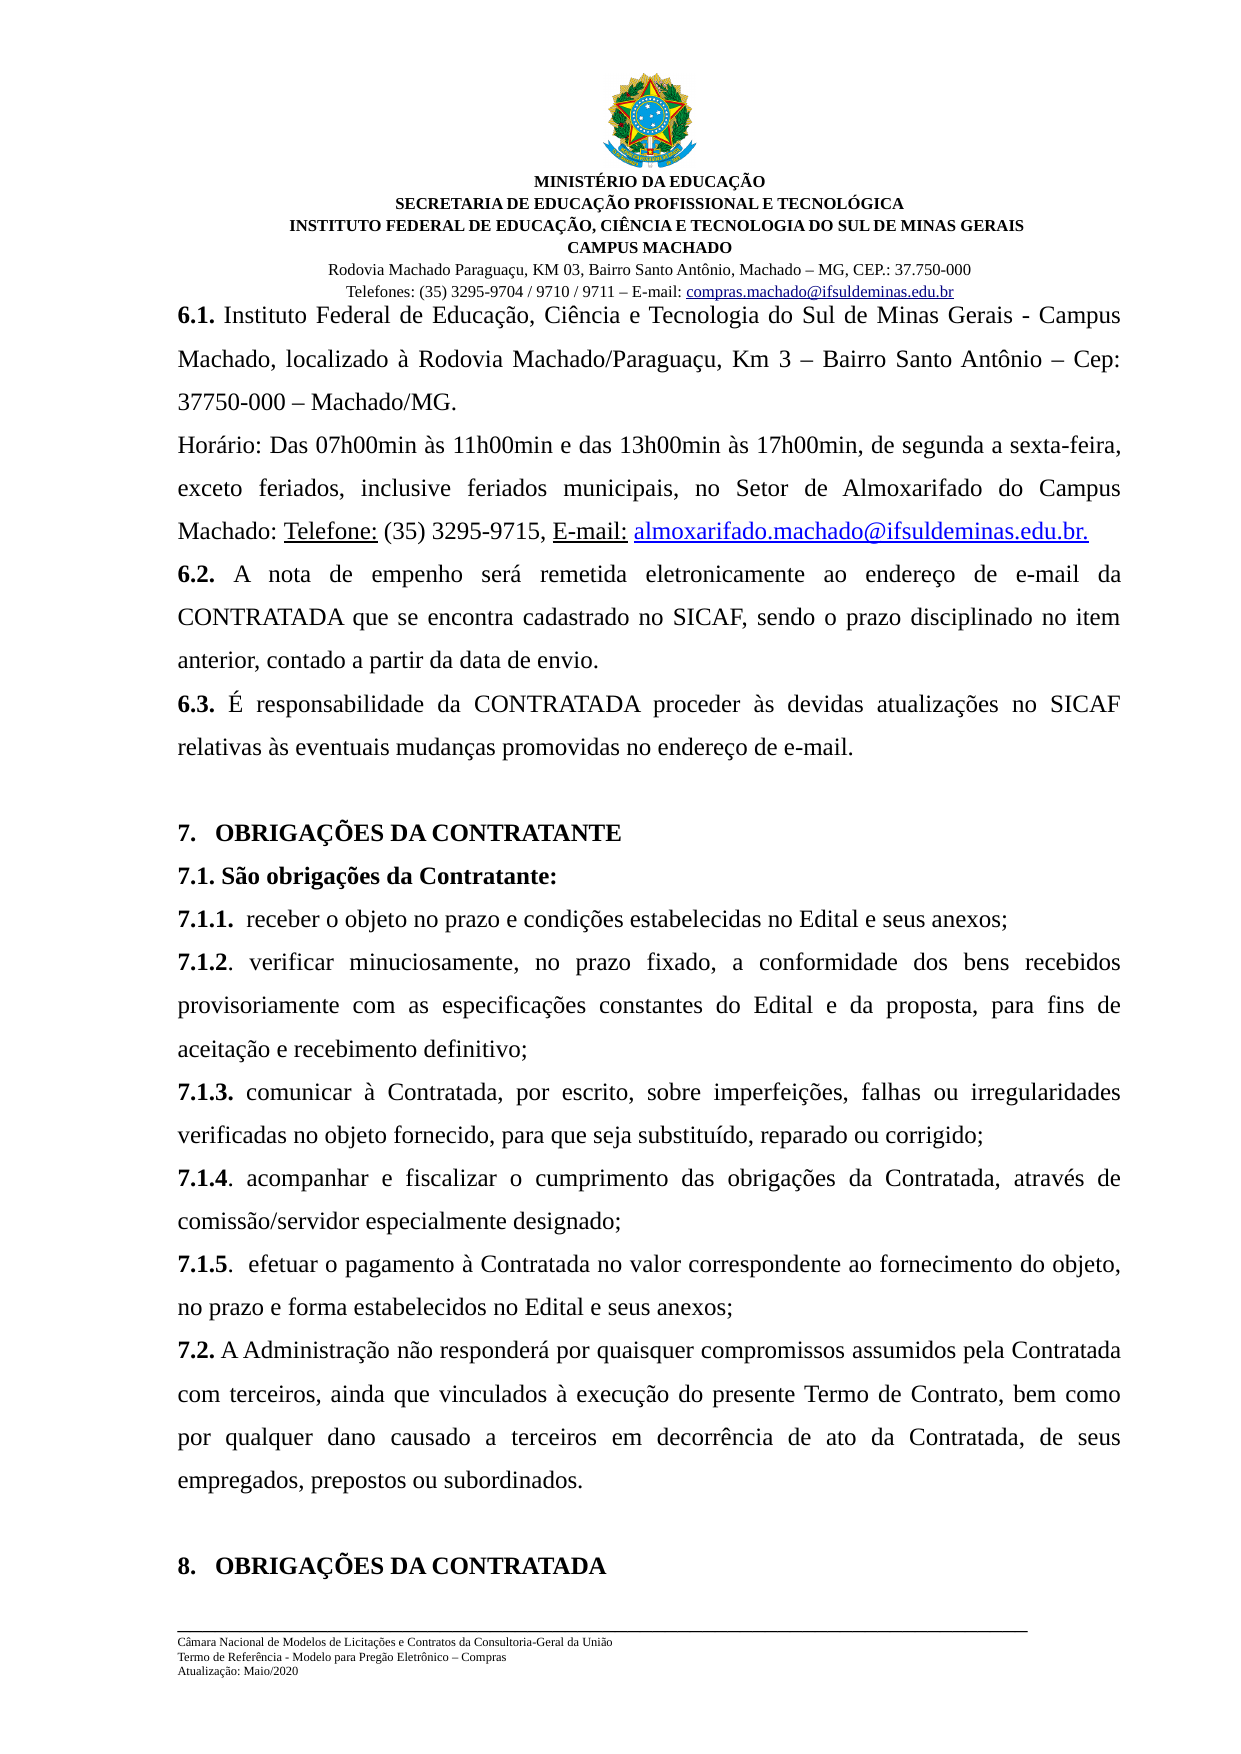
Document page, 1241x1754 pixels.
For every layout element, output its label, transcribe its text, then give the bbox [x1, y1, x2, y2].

text 7.1.5. efetuar o pagamento à Contratada no valor correspondente ao fornecimento do objeto, no prazo e forma estabelecidos no Edital e seus anexos; [177, 1249, 1122, 1321]
picture [603, 73, 697, 168]
text Horário: Das 07h00min às 11h00min e das 13h00min às 17h00min, de segunda a sexta-feira, exceto feriados, inclusive feriados municipais, no Setor de Almoxarifado do Campus Machado: Telefone: (35) 3295-9715, E-mail: almoxarifado.machado@ifsuldeminas.edu.br. [177, 430, 1122, 545]
text 6.3. É responsabilidade da CONTRATADA proceder às devidas atualizações no SICAF relativas às eventuais mudanças promovidas no endereço de e-mail. [177, 689, 1122, 761]
text 7.1.2. verificar minuciosamente, no prazo fixado, a conformidade dos bens recebidos provisoriamente com as especificações constantes do Edital e da proposta, para fins de aceitação e recebimento definitivo; [177, 947, 1122, 1062]
text 8. OBRIGAÇÕES DA CONTRATADA [177, 1551, 1122, 1580]
picture [643, 163, 658, 168]
text 7.1.4. acompanhar e fiscalizar o cumprimento das obrigações da Contratada, através de comissão/servidor especialmente designado; [177, 1163, 1122, 1235]
text 7.2. A Administração não responderá por quaisquer compromissos assumidos pela Contratada com terceiros, ainda que vinculados à execução do presente Termo de Contrato, bem como por qualquer dano causado a terceiros em decorrência de ato da Contratada, de seus empregados, prepostos ou subordinados. [177, 1336, 1122, 1494]
picture [669, 149, 680, 155]
text 7.1.3. comunicar à Contratada, por escrito, sobre imperfeições, falhas ou irregularidades verificadas no objeto fornecido, para que seja substituído, reparado ou corrigido; [177, 1077, 1122, 1149]
text 7.1. São obrigações da Contratante: [177, 861, 1122, 890]
text 7.1.1. receber o objeto no prazo e condições estabelecidas no Edital e seus anexos; [177, 904, 1122, 933]
text 6.2. A nota de empenho será remetida eletronicamente ao endereço de e-mail da CONTRATADA que se encontra cadastrado no SICAF, sendo o prazo disciplinado no item anterior, contado a partir da data de envio. [177, 559, 1122, 674]
text 6.1. Instituto Federal de Educação, Ciência e Tecnologia do Sul de Minas Gerais - Campus Machado, localizado à Rodovia Machado/Paraguaçu, Km 3 – Bairro Santo Antônio – Cep: 37750-000 – Machado/MG. [177, 301, 1122, 416]
text 7. OBRIGAÇÕES DA CONTRATANTE [177, 818, 1122, 847]
